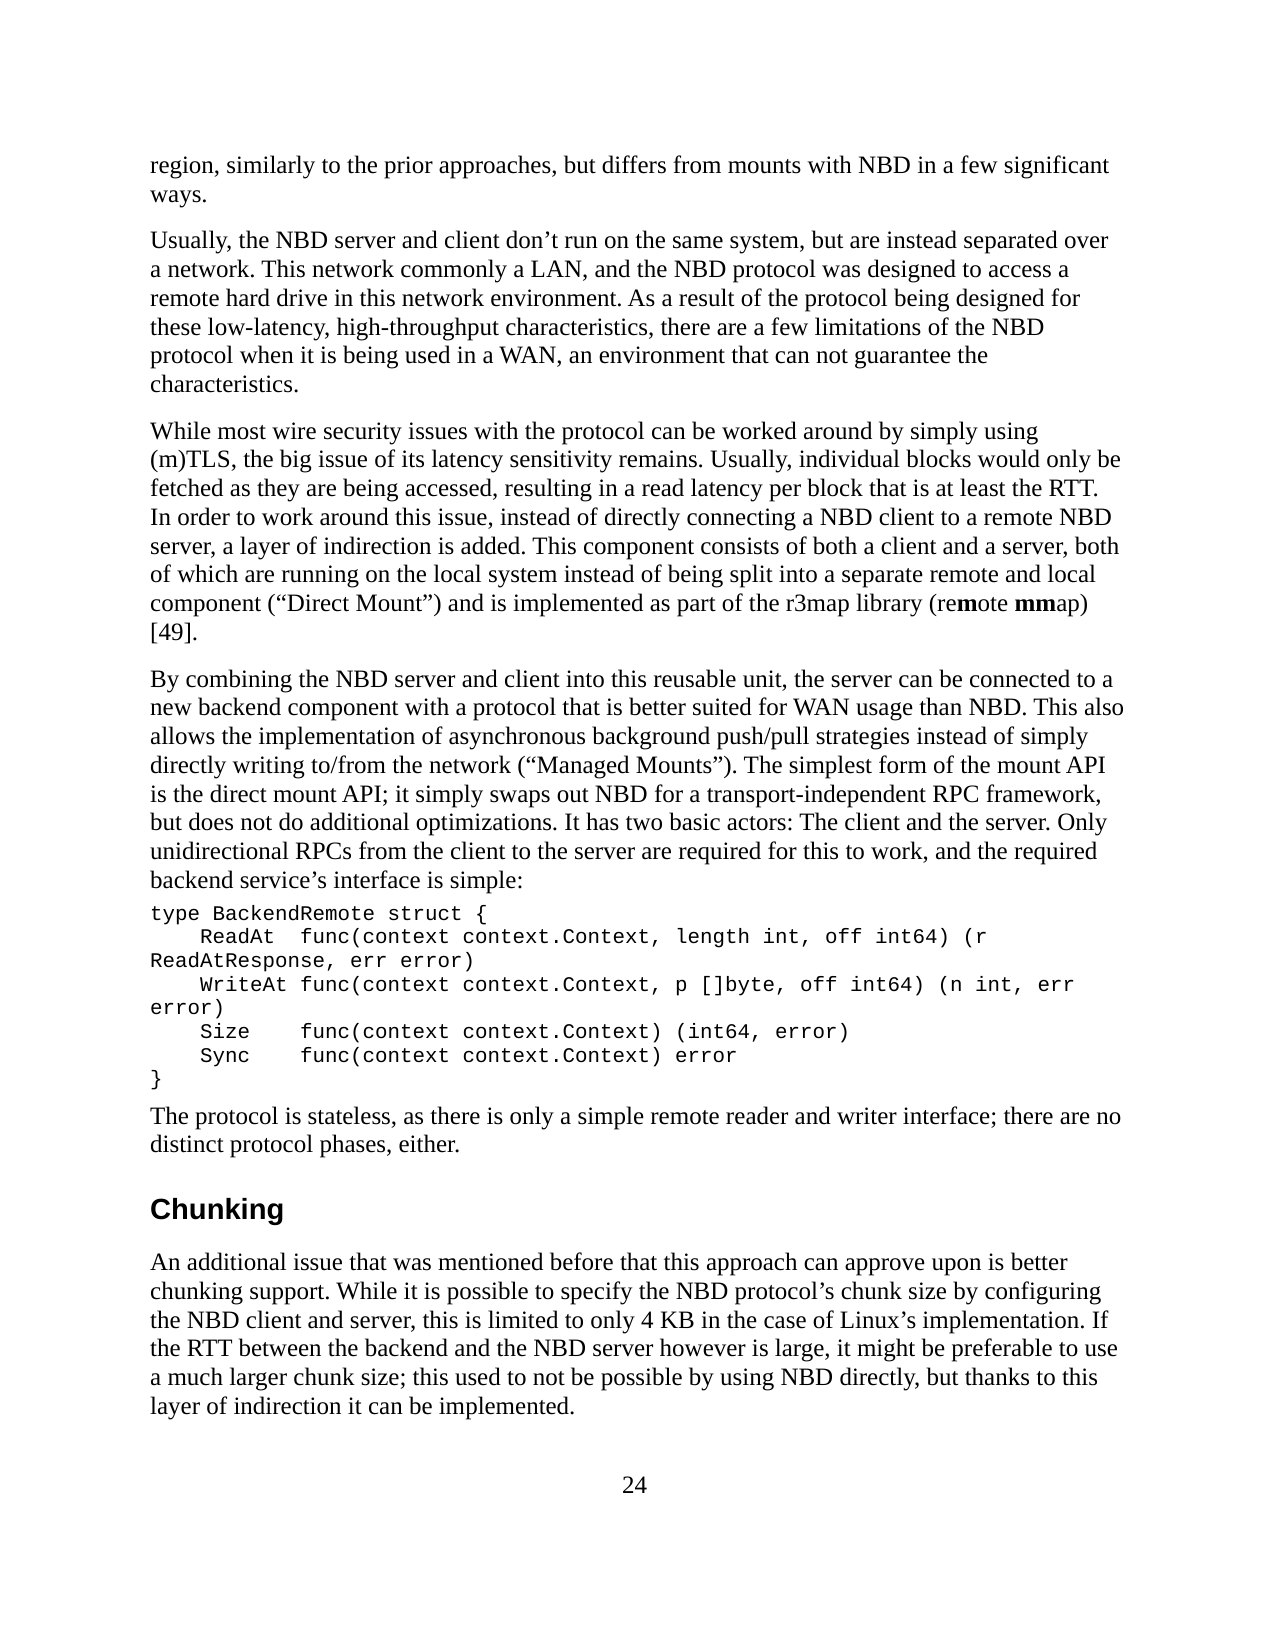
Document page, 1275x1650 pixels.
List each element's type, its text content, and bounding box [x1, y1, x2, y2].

text The protocol is stateless, as there is only a simple remote reader and writer interface; there are no distinct protocol phases, either. [150, 1101, 1125, 1158]
text type BackendRemote struct { [150, 903, 1125, 926]
text region, similarly to the prior approaches, but differs from mounts with NBD in a few significant ways. [150, 150, 1125, 207]
subtitle Chunking [150, 1192, 1125, 1226]
text An additional issue that was mentioned before that this approach can approve upon is better chunking support. While it is possible to specify the NBD protocol’s chunk size by configuring the NBD client and server, this is limited to only 4 KB in the case of Linux’s implementation. If the RTT between the backend and the NBD server however is large, it might be preferable to use a much larger chunk size; this used to not be possible by using NBD directly, but thanks to this layer of indirection it can be implemented. [150, 1247, 1125, 1420]
text By combining the NBD server and client into this reusable unit, the server can be connected to a new backend component with a protocol that is better suited for WAN usage than NBD. This also allows the implementation of asynchronous background push/pull strategies instead of simply directly writing to/from the network (“Managed Mounts”). The simplest form of the mount API is the direct mount API; it simply swaps out NBD for a transport-independent RPC framework, but does not do additional optimizations. It has two basic actors: The client and the server. Only unidirectional RPCs from the client to the server are required for this to work, and the required backend service’s interface is simple: [150, 664, 1125, 894]
text WriteAt func(context context.Context, p []byte, off int64) (n int, err error) [150, 974, 1125, 1021]
text Size func(context context.Context) (int64, error) [150, 1021, 1125, 1044]
text } [150, 1068, 1125, 1092]
text While most wire security issues with the protocol can be worked around by simply using (m)TLS, the big issue of its latency sensitivity remains. Usually, individual blocks would only be fetched as they are being accessed, resulting in a read latency per block that is at least the RTT. In order to work around this issue, instead of directly connecting a NBD client to a remote NBD server, a layer of indirection is added. This component consists of both a client and a server, both of which are running on the local system instead of being split into a separate remote and local component (“Direct Mount”) and is implemented as part of the r3map library (remote mmap)[49]. [150, 416, 1125, 646]
text Sync func(context context.Context) error [150, 1044, 1125, 1068]
text Usually, the NBD server and client don’t run on the same system, but are instead separated over a network. This network commonly a LAN, and the NBD protocol was designed to access a remote hard drive in this network environment. As a result of the protocol being designed for these low-latency, high-throughput characteristics, there are a few limitations of the NBD protocol when it is being used in a WAN, an environment that can not guarantee the characteristics. [150, 225, 1125, 398]
text ReadAt func(context context.Context, length int, off int64) (r ReadAtResponse, err error) [150, 926, 1125, 974]
